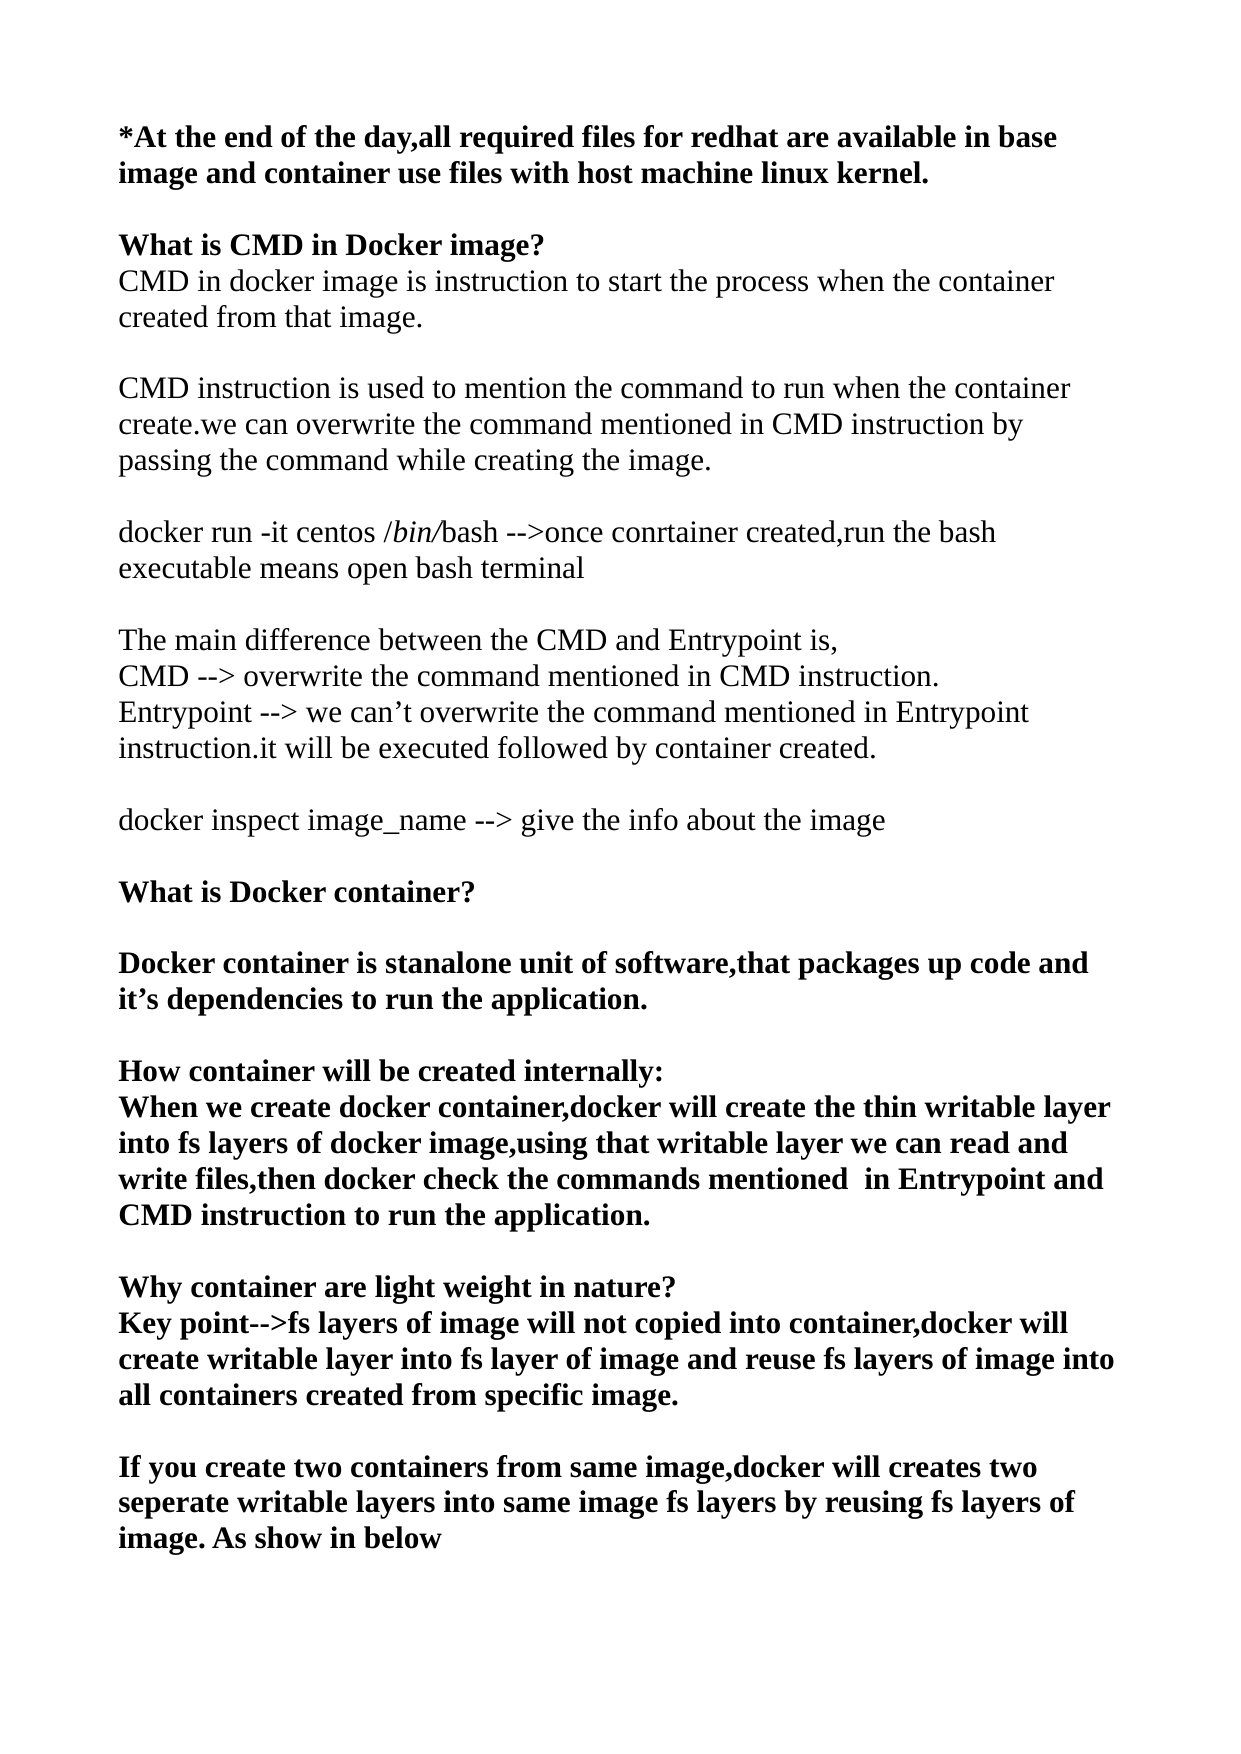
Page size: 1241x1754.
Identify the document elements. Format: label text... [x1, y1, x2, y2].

text How container will be created internally: [118, 1052, 1122, 1088]
text What is CMD in Docker image? [118, 226, 1122, 262]
text CMD in docker image is instruction to start the process when the container created from that image. [118, 262, 1122, 334]
text Key point-->fs layers of image will not copied into container,docker will create writable layer into fs layer of image and reuse fs layers of image into all containers created from specific image. [118, 1304, 1122, 1412]
text Docker container is stanalone unit of software,that packages up code and it’s dependencies to run the application. [118, 945, 1122, 1017]
text docker inspect image_name --> give the info about the image [118, 801, 1122, 837]
text *At the end of the day,all required files for redhat are available in base image and container use files with host machine linux kernel. [118, 118, 1122, 190]
text docker run -it centos /bin/bash -->once conrtainer created,run the bash executable means open bash terminal [118, 513, 1122, 585]
text What is Docker container? [118, 873, 1122, 909]
text The main difference between the CMD and Entrypoint is, [118, 621, 1122, 657]
text If you create two containers from same image,docker will creates two seperate writable layers into same image fs layers by reusing fs layers of image. As show in below [118, 1448, 1122, 1556]
text CMD instruction is used to mention the command to run when the container create.we can overwrite the command mentioned in CMD instruction by passing the command while creating the image. [118, 370, 1122, 477]
text When we create docker container,docker will create the thin writable layer into fs layers of docker image,using that writable layer we can read and write files,then docker check the commands mentioned in Entrypoint and CMD instruction to run the application. [118, 1088, 1122, 1232]
text Why container are light weight in nature? [118, 1268, 1122, 1304]
text Entrypoint --> we can’t overwrite the command mentioned in Entrypoint instruction.it will be executed followed by container created. [118, 693, 1122, 765]
text CMD --> overwrite the command mentioned in CMD instruction. [118, 657, 1122, 693]
